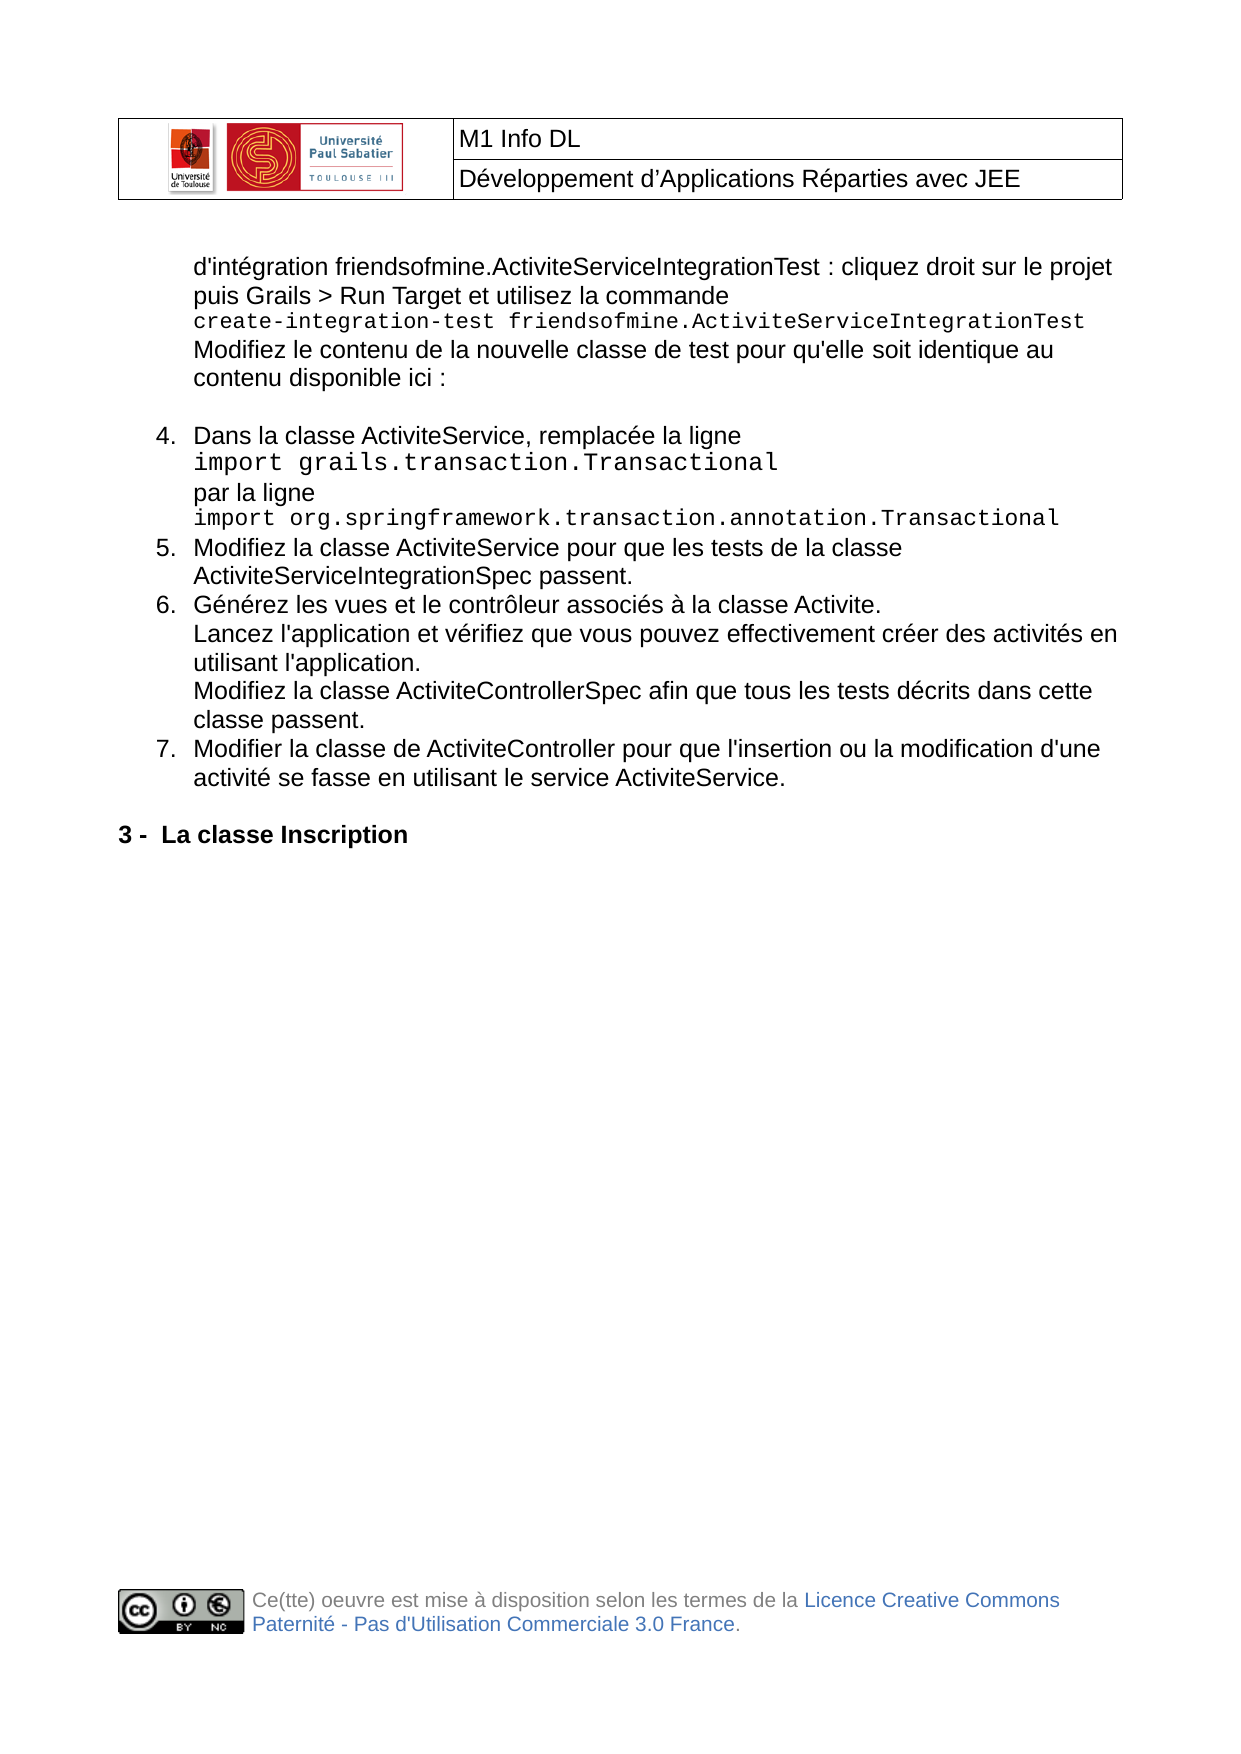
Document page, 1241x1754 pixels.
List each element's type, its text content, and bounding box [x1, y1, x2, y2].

list Modifiez le contenu de la nouvelle classe de test pour qu'elle soit identique au contenu disponible ici : [156, 334, 1122, 392]
picture [164, 123, 407, 195]
text 3 - La classe Inscription [118, 820, 1122, 849]
picture [118, 1589, 245, 1634]
list Modifiez la classe ActiviteService pour que les tests de la classe ActiviteServiceIntegrationSpec passent. [156, 533, 1122, 590]
list Générez les vues et le contrôleur associés à la classe Activite. Lancez l'application et vérifiez que vous pouvez effectivement créer des activités en utilisant l'application. [156, 590, 1122, 676]
list Dans la classe ActiviteService, remplacée la ligne [156, 421, 1122, 449]
list par la ligne [156, 478, 1122, 507]
list Modifier la classe de ActiviteController pour que l'insertion ou la modification d'une activité se fasse en utilisant le service ActiviteService. [156, 734, 1122, 791]
list Modifiez la classe ActiviteControllerSpec afin que tous les tests décrits dans cette classe passent. [156, 676, 1122, 734]
list import grails.transaction.Transactional [156, 449, 1122, 478]
list d'intégration friendsofmine.ActiviteServiceIntegrationTest : cliquez droit sur le projet puis Grails > Run Target et utilisez la commande [156, 252, 1122, 310]
list create-integration-test friendsofmine.ActiviteServiceIntegrationTest [156, 310, 1122, 334]
list import org.springframework.transaction.annotation.Transactional [156, 507, 1122, 533]
